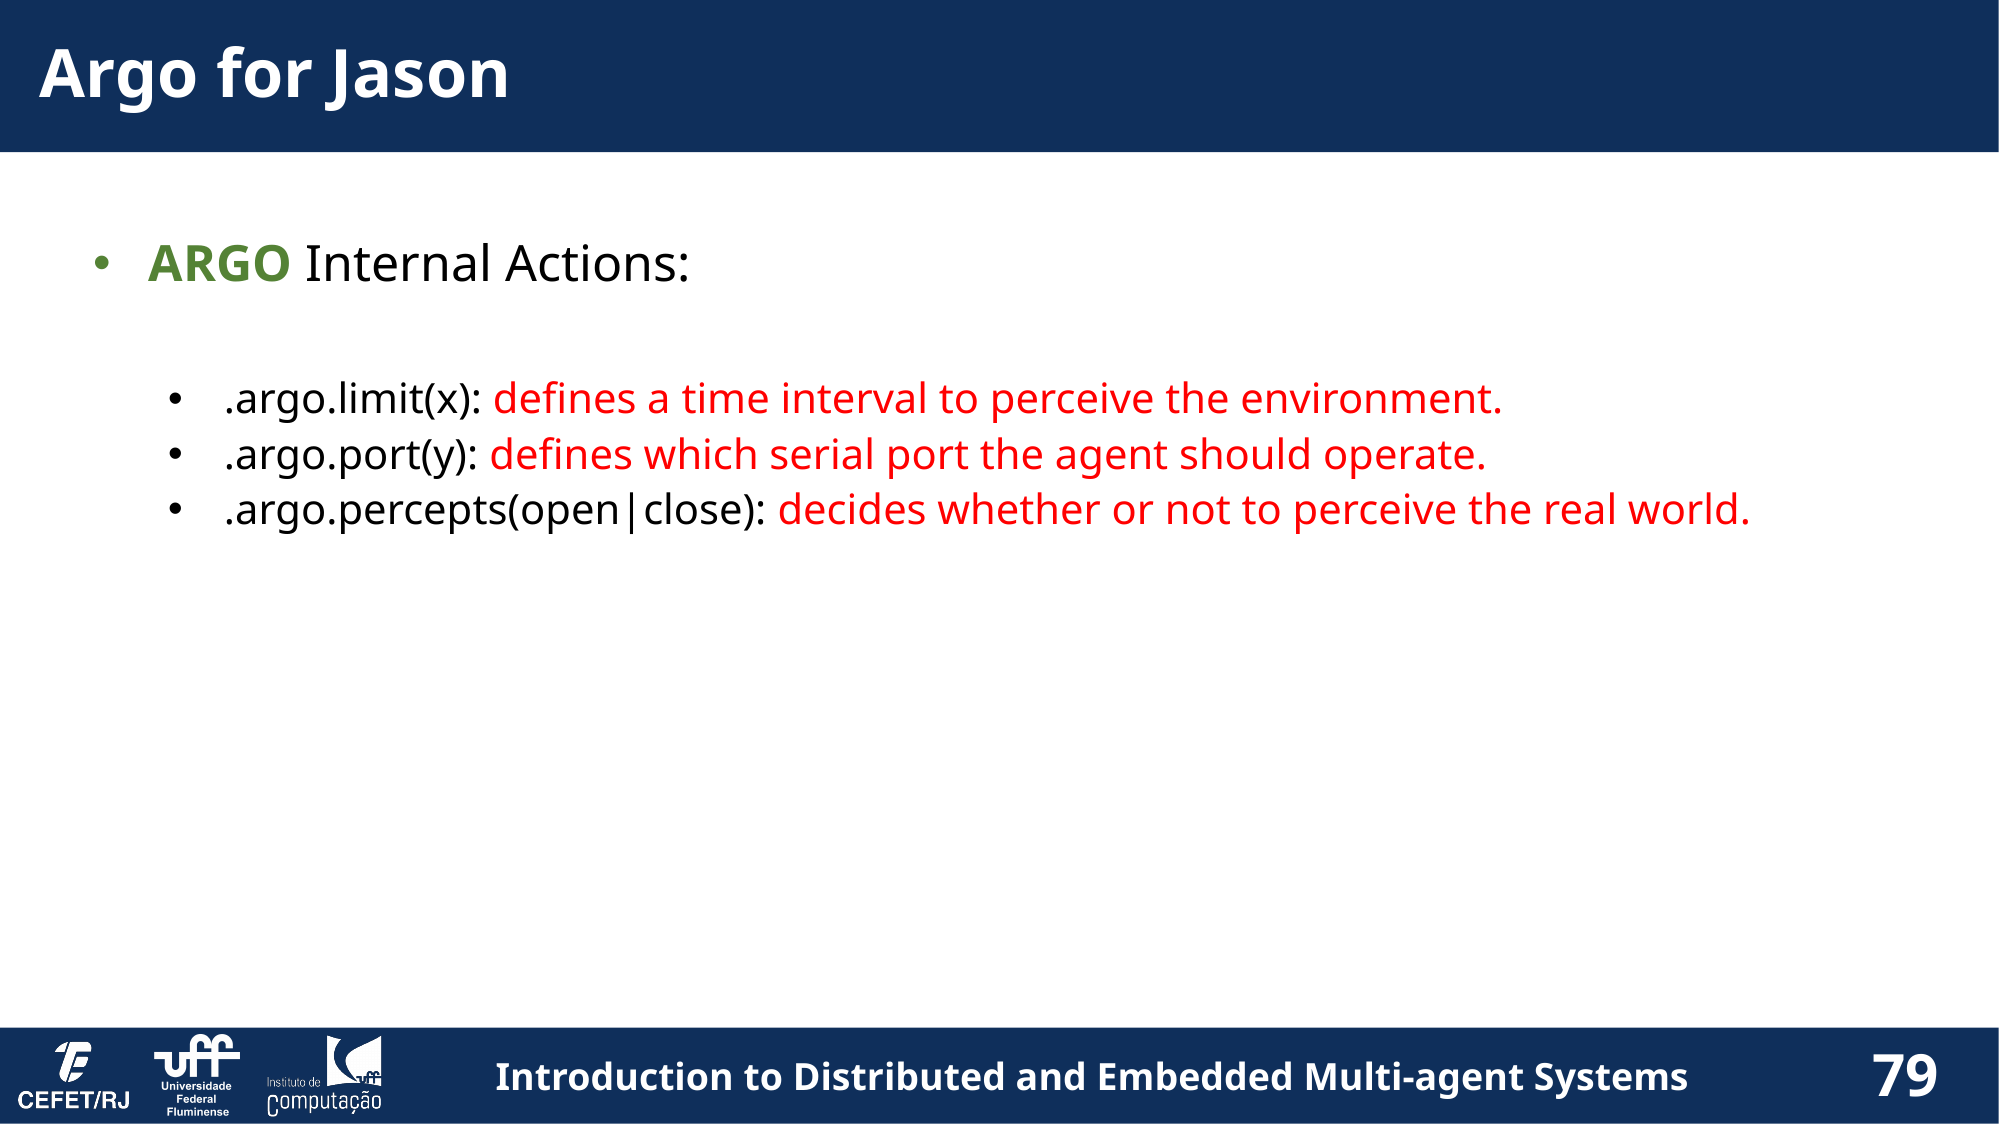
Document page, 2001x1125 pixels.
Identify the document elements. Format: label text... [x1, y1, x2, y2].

text_box Argo for Jason [25, 23, 1999, 119]
picture [153, 1033, 241, 1121]
picture [18, 1021, 129, 1125]
picture [265, 1033, 383, 1117]
text_box ARGO Internal Actions: .argo.limit(x): defines a time interval to perceive the environment. .argo.port(y): defines which serial port the agent should operate. .argo.percepts(open|close): decides whether or not to perceive the real world. [77, 231, 1832, 1005]
